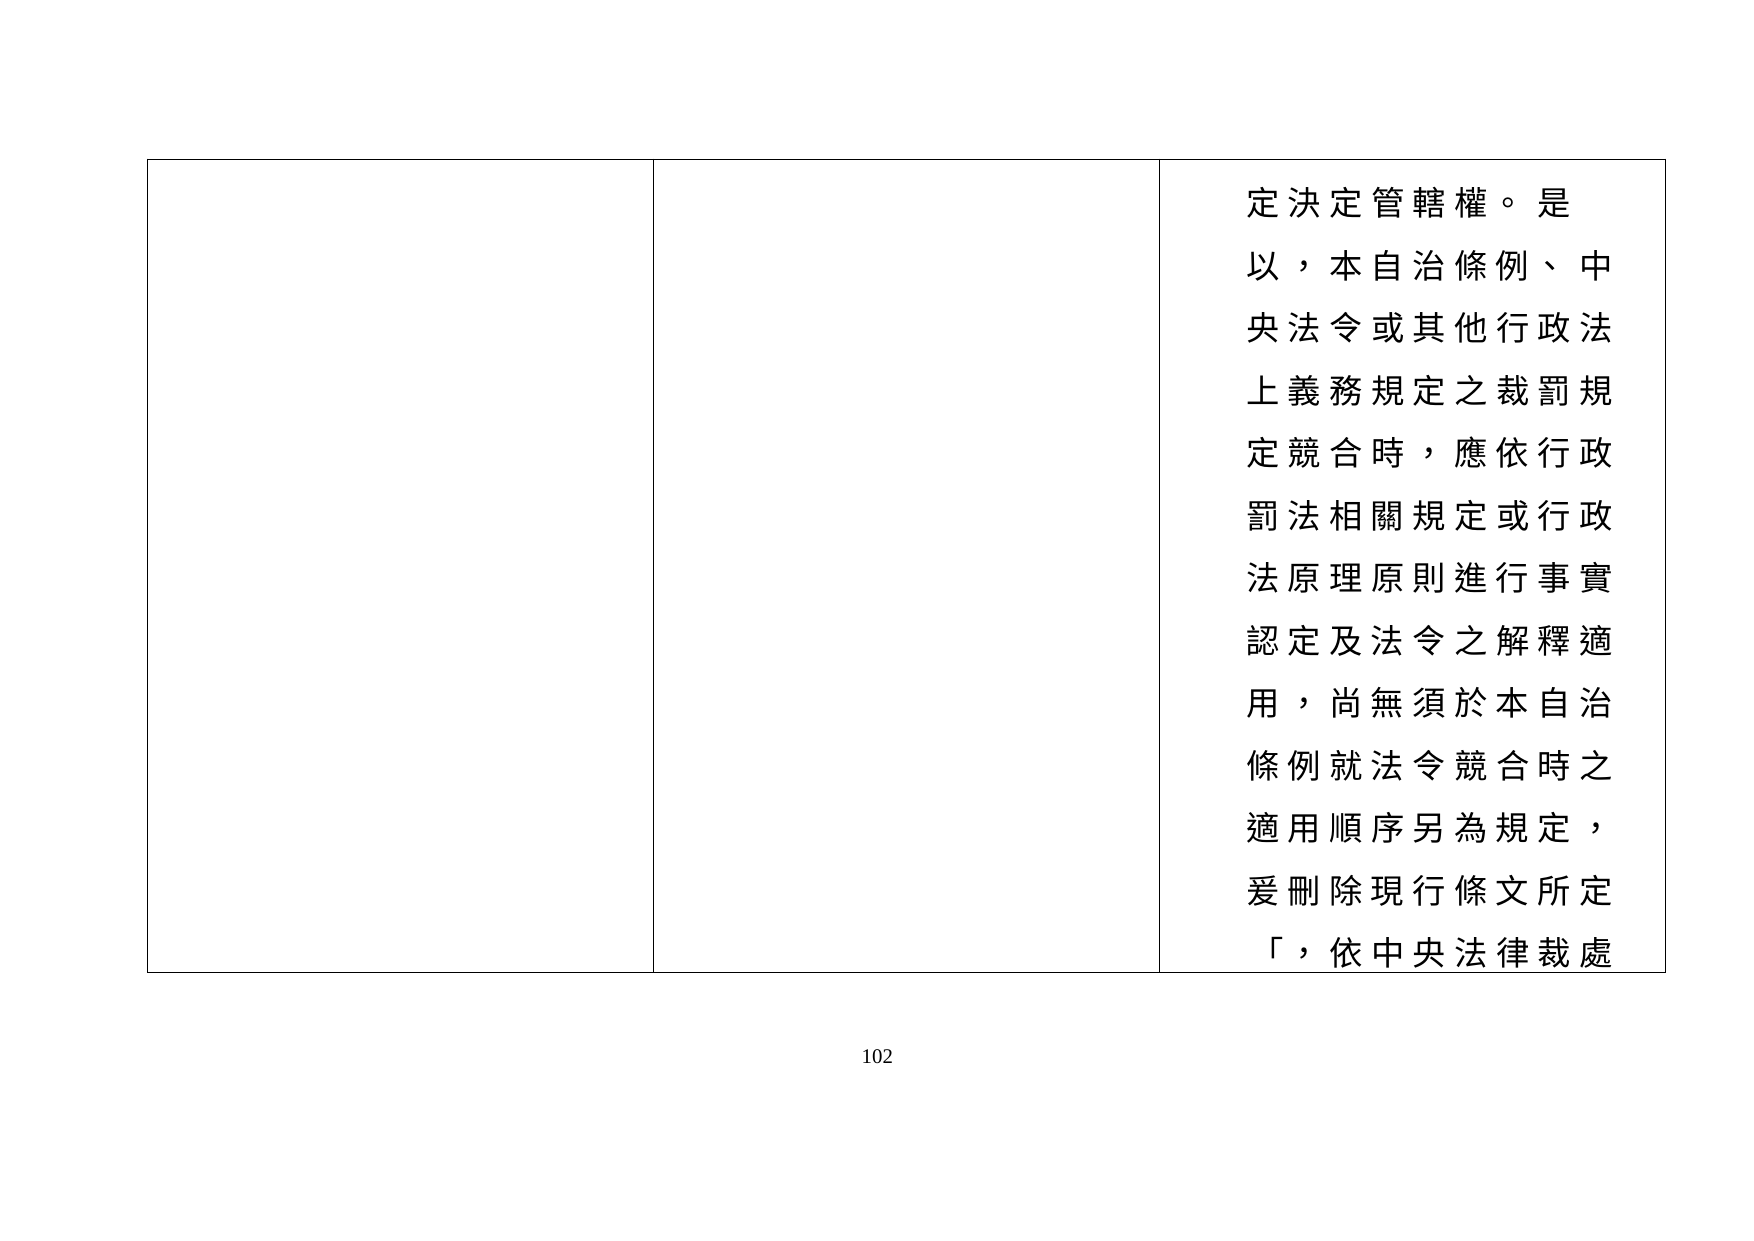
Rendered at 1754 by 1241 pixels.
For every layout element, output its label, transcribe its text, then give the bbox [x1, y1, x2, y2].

table_cell [148, 160, 653, 972]
table_cell 定決定管轄權。是以，本自治條例、中央法令或其他行政法上義務規定之裁罰規定競合時，應依行政罰法相關規定或行政法原理原則進行事實認定及法令之解釋適用，尚無須於本自治條例就法令競合時之適用順序另為規定，爰刪除現行條文所定「，依中央法律裁處 [1160, 160, 1665, 972]
table_cell [654, 160, 1159, 972]
